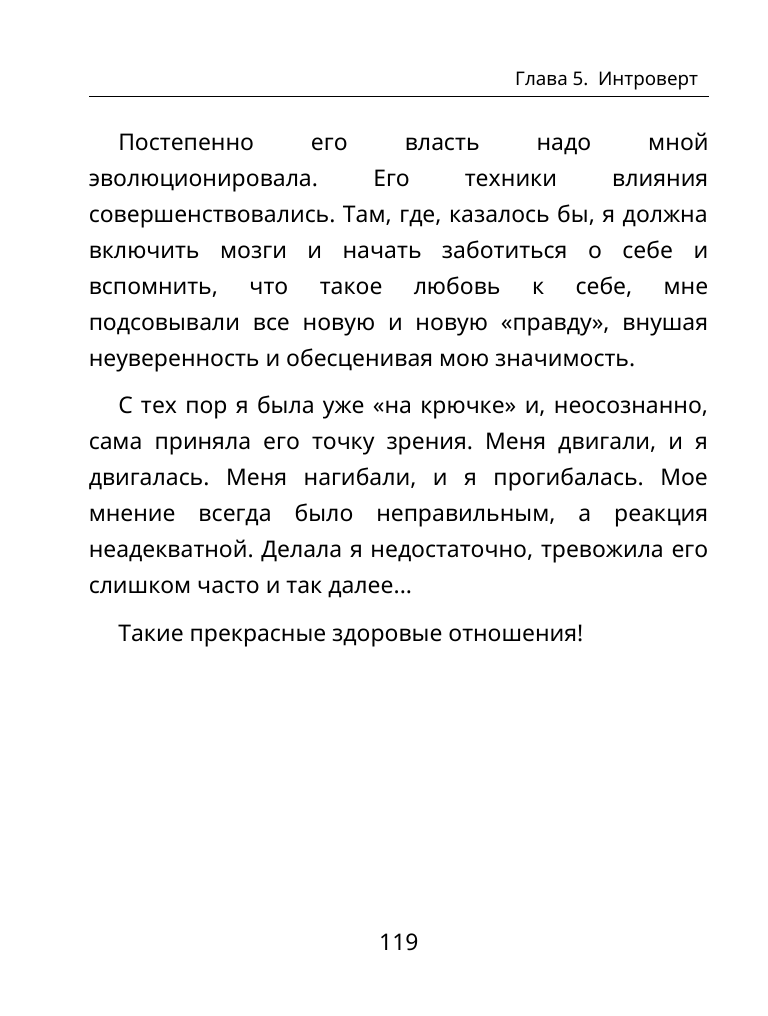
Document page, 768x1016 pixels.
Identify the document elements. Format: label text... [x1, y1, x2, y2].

text Такие прекрасные здоровые отношения! [88, 617, 709, 648]
text Постепенно его власть надо мной эволюционировала. Его техники влияния совершенствовались. Там, где, казалось бы, я должна включить мозги и начать заботиться о себе и вспомнить, что такое любовь к себе, мне подсовывали все новую и новую «правду», внушая неуверенность и обесценивая мою значимость. [88, 126, 709, 373]
text С тех пор я была уже «на крючке» и, неосознанно, сама приняла его точку зрения. Меня двигали, и я двигалась. Меня нагибали, и я прогибалась. Мое мнение всегда было неправильным, а реакция неадекватной. Делала я недостаточно, тревожила его слишком часто и так далее... [88, 389, 709, 600]
